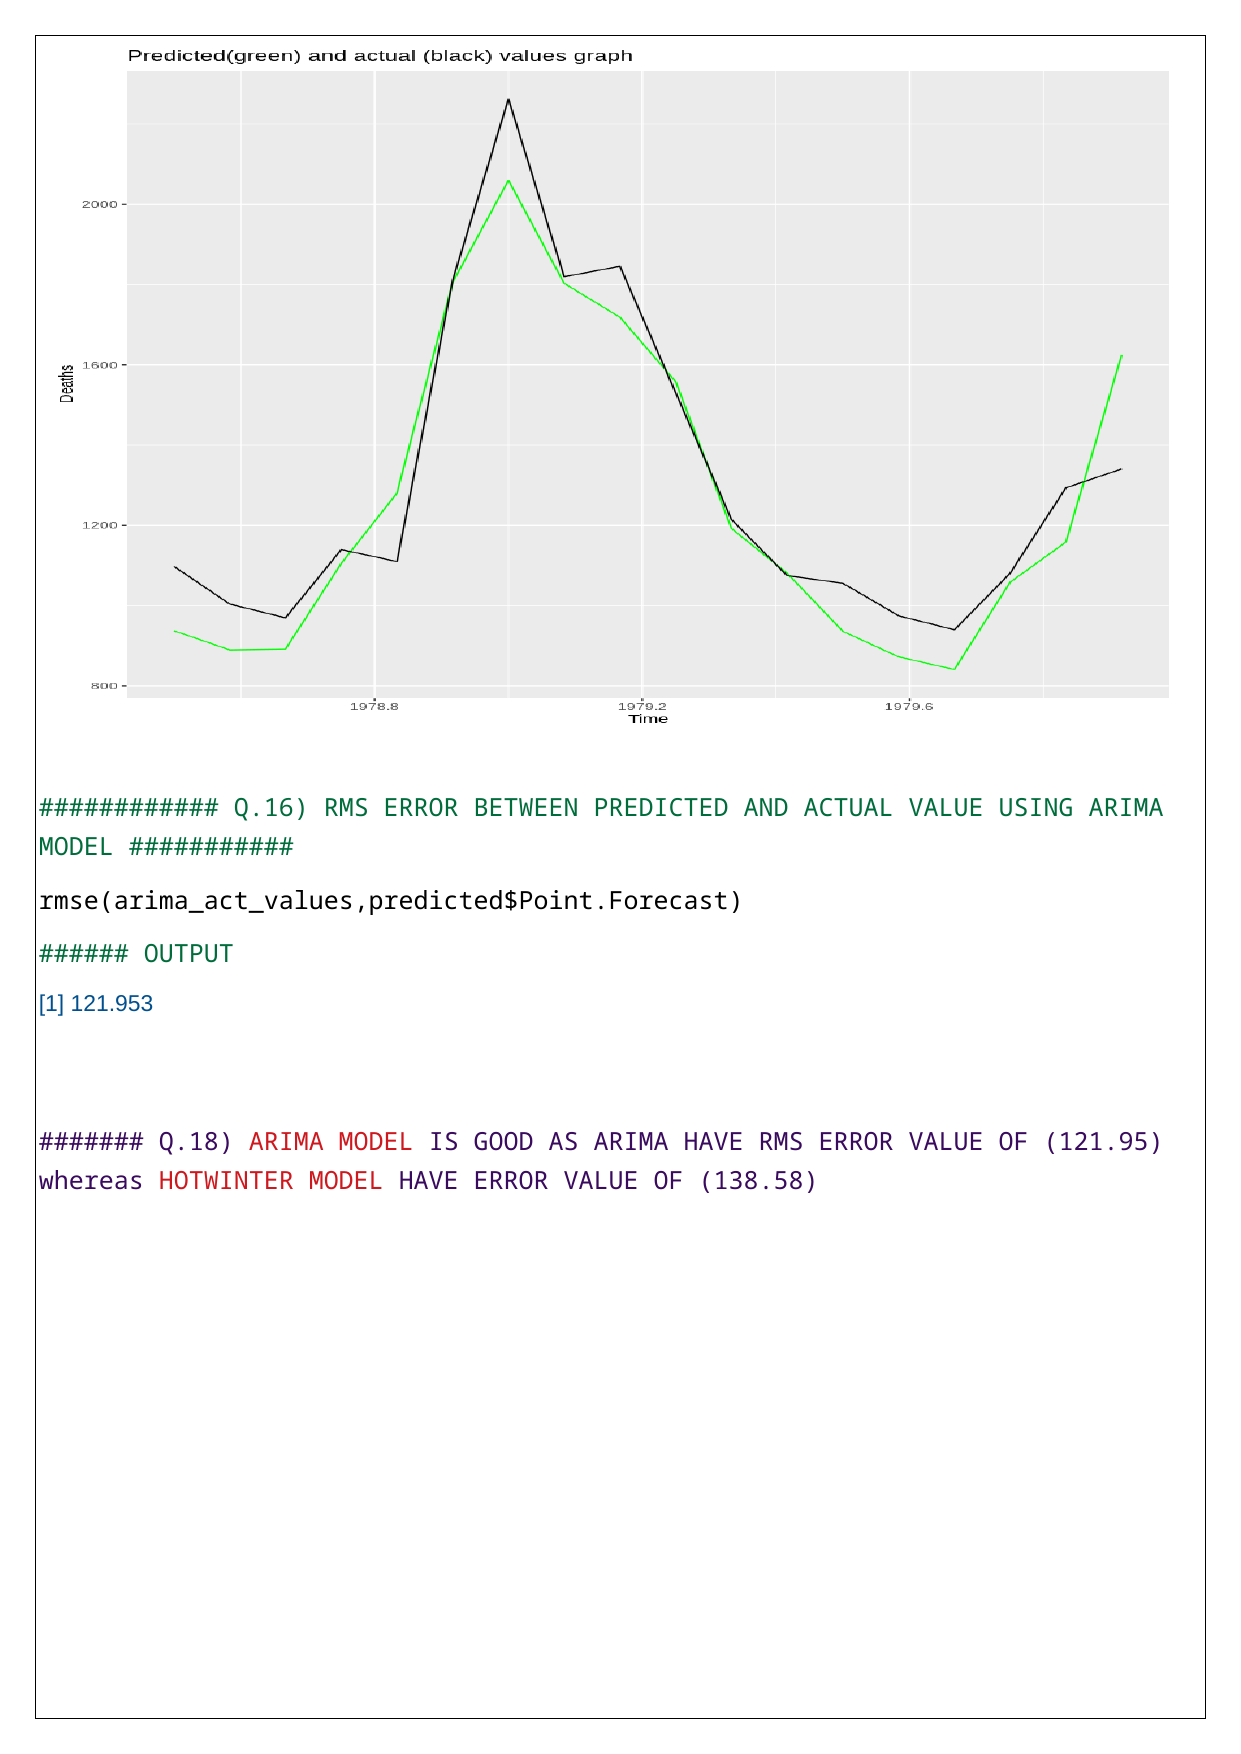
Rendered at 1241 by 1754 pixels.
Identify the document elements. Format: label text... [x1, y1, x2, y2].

text ####### Q.18) ARIMA MODEL IS GOOD AS ARIMA HAVE RMS ERROR VALUE OF (121.95) whereas HOTWINTER MODEL HAVE ERROR VALUE OF (138.58) [38, 1124, 1202, 1197]
text rmse(arima_act_values,predicted$Point.Forecast) [38, 882, 1202, 916]
text [1] 121.953 [38, 990, 1202, 1016]
text ###### OUTPUT [38, 936, 1202, 970]
picture [51, 45, 1179, 731]
text ############ Q.16) RMS ERROR BETWEEN PREDICTED AND ACTUAL VALUE USING ARIMA MODEL ########### [38, 789, 1202, 863]
